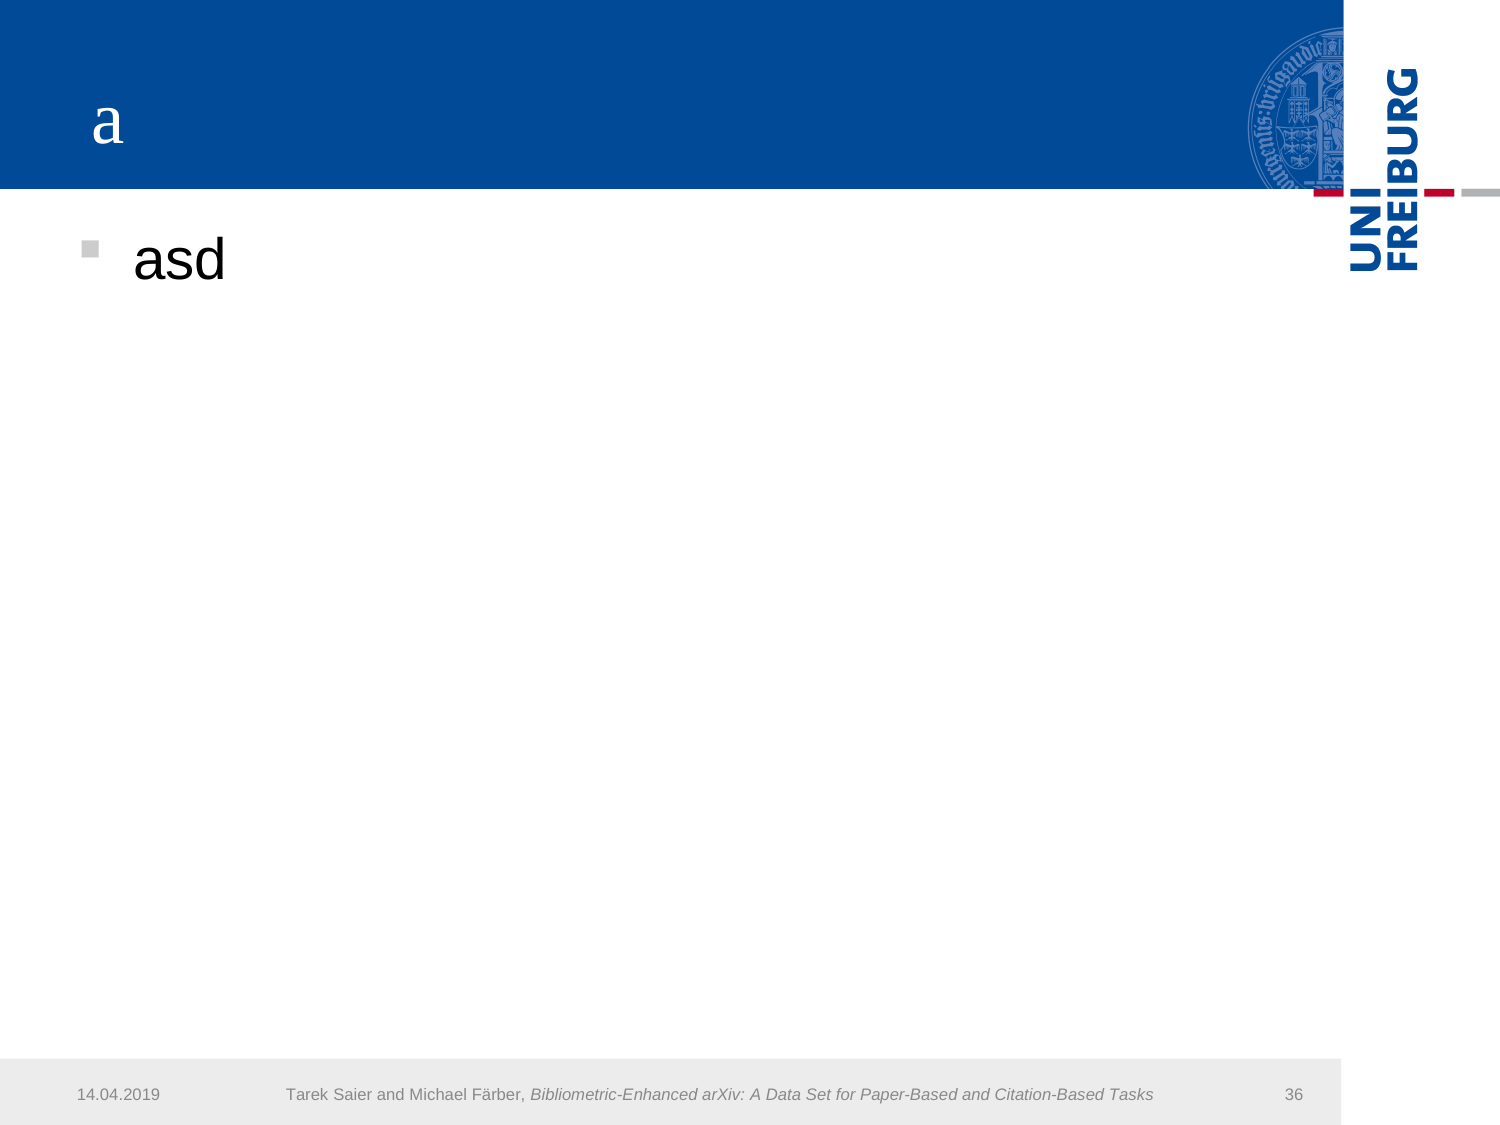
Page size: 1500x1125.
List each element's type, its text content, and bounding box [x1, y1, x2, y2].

list asd [76, 221, 1341, 1009]
title a [76, 49, 1235, 178]
picture [0, 0, 1500, 271]
